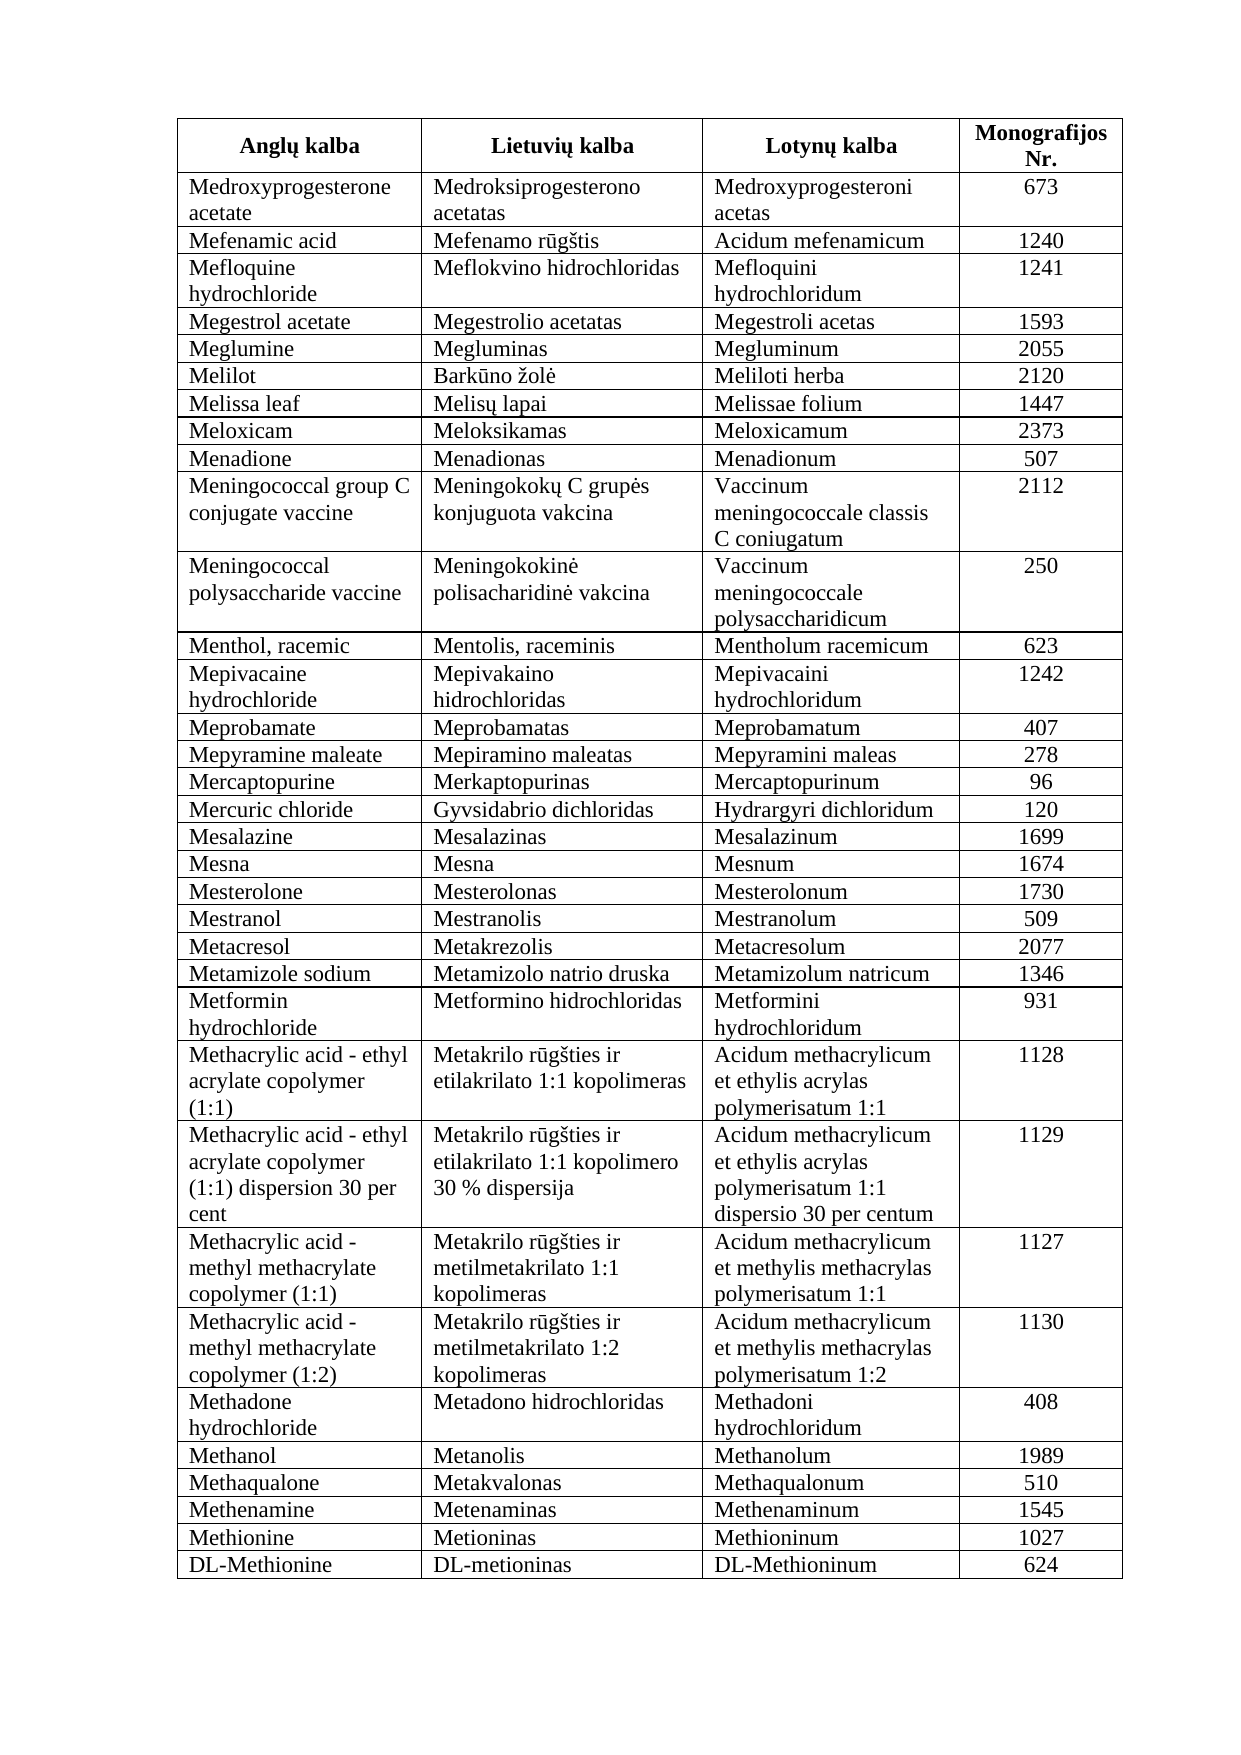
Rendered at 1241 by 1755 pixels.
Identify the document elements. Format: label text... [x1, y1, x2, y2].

table_cell Megestroli acetas [703, 308, 959, 334]
table_cell 1346 [960, 960, 1122, 986]
table_cell Mentolis, raceminis [422, 633, 702, 659]
table_cell Mercaptopurinum [703, 768, 959, 795]
table_cell Hydrargyri dichloridum [703, 796, 959, 822]
table_cell 2373 [960, 418, 1122, 444]
table_cell 507 [960, 445, 1122, 471]
table_cell Mesterolonum [703, 878, 959, 904]
table_cell Mestranol [178, 905, 421, 932]
table_cell 1674 [960, 851, 1122, 877]
table_cell Mercuric chloride [178, 796, 421, 822]
table_cell Acidum methacrylicum et ethylis acrylas polymerisatum 1:1 dispersio 30 per centum [703, 1121, 959, 1227]
table_header Lietuvių kalba [422, 119, 702, 172]
table_cell Mesalazinum [703, 823, 959, 849]
table_cell Megluminas [422, 335, 702, 362]
table_cell Mesterolonas [422, 878, 702, 904]
table_cell Megluminum [703, 335, 959, 362]
table_cell Mesalazinas [422, 823, 702, 849]
table_cell 278 [960, 741, 1122, 767]
table_cell Metformino hidrochloridas [422, 988, 702, 1040]
table_cell Methanol [178, 1442, 421, 1468]
table_cell 1699 [960, 823, 1122, 849]
table_cell 623 [960, 633, 1122, 659]
table_cell Methaqualonum [703, 1469, 959, 1496]
table_cell Methenaminum [703, 1497, 959, 1523]
table_cell Mepivacaini hydrochloridum [703, 660, 959, 712]
table_cell Vaccinum meningococcale polysaccharidicum [703, 552, 959, 631]
table_header Lotynų kalba [703, 119, 959, 172]
table_header Monografijos Nr. [960, 119, 1122, 172]
table_cell Metamizole sodium [178, 960, 421, 986]
table_cell Menadione [178, 445, 421, 471]
table_cell 1593 [960, 308, 1122, 334]
table_cell Melilot [178, 363, 421, 389]
table_cell Metformin hydrochloride [178, 988, 421, 1040]
table_cell Mestranolis [422, 905, 702, 932]
table_cell Metamizolum natricum [703, 960, 959, 986]
table_cell Meningokokų C grupės konjuguota vakcina [422, 472, 702, 551]
table_cell 1027 [960, 1524, 1122, 1550]
table_cell Metacresol [178, 933, 421, 959]
table_cell Metanolis [422, 1442, 702, 1468]
table_cell 1129 [960, 1121, 1122, 1227]
table_cell Metamizolo natrio druska [422, 960, 702, 986]
table_cell 673 [960, 173, 1122, 226]
table_cell 250 [960, 552, 1122, 631]
table_cell Merkaptopurinas [422, 768, 702, 795]
table_header Anglų kalba [178, 119, 421, 172]
table_cell Metacresolum [703, 933, 959, 959]
table_cell Meningococcal polysaccharide vaccine [178, 552, 421, 631]
table_cell Mesalazine [178, 823, 421, 849]
table_cell Methioninum [703, 1524, 959, 1550]
table_cell Meningokokinė polisacharidinė vakcina [422, 552, 702, 631]
table_cell 120 [960, 796, 1122, 822]
table_cell Mepyramine maleate [178, 741, 421, 767]
table_cell Gyvsidabrio dichloridas [422, 796, 702, 822]
table_cell Medroxyprogesterone acetate [178, 173, 421, 226]
table_cell Mesterolone [178, 878, 421, 904]
table_cell Medroksiprogesterono acetatas [422, 173, 702, 226]
table_cell Metakrilo rūgšties ir etilakrilato 1:1 kopolimeras [422, 1041, 702, 1120]
table_cell Mefenamo rūgštis [422, 227, 702, 253]
table_cell Mesna [178, 851, 421, 877]
table_cell 1240 [960, 227, 1122, 253]
table_cell Mesna [422, 851, 702, 877]
table_cell Methenamine [178, 1497, 421, 1523]
table_cell Methadone hydrochloride [178, 1388, 421, 1441]
table_cell 931 [960, 988, 1122, 1040]
table_cell Metakvalonas [422, 1469, 702, 1496]
table_cell 1447 [960, 390, 1122, 416]
table_cell Metakrilo rūgšties ir metilmetakrilato 1:1 kopolimeras [422, 1228, 702, 1307]
table_cell 510 [960, 1469, 1122, 1496]
table_cell 1241 [960, 254, 1122, 307]
table_cell Acidum mefenamicum [703, 227, 959, 253]
table_cell Meglumine [178, 335, 421, 362]
table_cell 407 [960, 714, 1122, 740]
table_cell Metadono hidrochloridas [422, 1388, 702, 1441]
table_cell Methacrylic acid - methyl methacrylate copolymer (1:1) [178, 1228, 421, 1307]
table_cell 2055 [960, 335, 1122, 362]
table_cell Methadoni hydrochloridum [703, 1388, 959, 1441]
table_cell Menadionum [703, 445, 959, 471]
table_cell Mefloquini hydrochloridum [703, 254, 959, 307]
table_cell Barkūno žolė [422, 363, 702, 389]
table_cell Menadionas [422, 445, 702, 471]
table_cell Metakrilo rūgšties ir metilmetakrilato 1:2 kopolimeras [422, 1308, 702, 1387]
table_cell Meflokvino hidrochloridas [422, 254, 702, 307]
table_cell 2112 [960, 472, 1122, 551]
table_cell Menthol, racemic [178, 633, 421, 659]
table_cell Methacrylic acid - ethyl acrylate copolymer (1:1) [178, 1041, 421, 1120]
table_cell Meloxicamum [703, 418, 959, 444]
table_cell Metakrilo rūgšties ir etilakrilato 1:1 kopolimero 30 % dispersija [422, 1121, 702, 1227]
table_cell 96 [960, 768, 1122, 795]
table_cell Megestrolio acetatas [422, 308, 702, 334]
table_cell Mepiramino maleatas [422, 741, 702, 767]
table_cell Acidum methacrylicum et methylis methacrylas polymerisatum 1:2 [703, 1308, 959, 1387]
table_cell 1545 [960, 1497, 1122, 1523]
table_cell Meprobamatum [703, 714, 959, 740]
table_cell Mefenamic acid [178, 227, 421, 253]
table_cell 1730 [960, 878, 1122, 904]
table_cell Methaqualone [178, 1469, 421, 1496]
table_cell Meloksikamas [422, 418, 702, 444]
table_cell Metakrezolis [422, 933, 702, 959]
table_cell Melissae folium [703, 390, 959, 416]
table_cell Methacrylic acid - ethyl acrylate copolymer (1:1) dispersion 30 per cent [178, 1121, 421, 1227]
table_cell Melisų lapai [422, 390, 702, 416]
table_cell Meliloti herba [703, 363, 959, 389]
table_cell Meningococcal group C conjugate vaccine [178, 472, 421, 551]
table_cell Meprobamatas [422, 714, 702, 740]
table_cell 1128 [960, 1041, 1122, 1120]
table_cell Medroxyprogesteroni acetas [703, 173, 959, 226]
table_cell 1989 [960, 1442, 1122, 1468]
table_cell Mestranolum [703, 905, 959, 932]
table_cell 2077 [960, 933, 1122, 959]
table_cell 408 [960, 1388, 1122, 1441]
table_cell DL-Methioninum [703, 1551, 959, 1578]
table_cell Mefloquine hydrochloride [178, 254, 421, 307]
table_cell Megestrol acetate [178, 308, 421, 334]
table_cell Mepivakaino hidrochloridas [422, 660, 702, 712]
table_cell 1242 [960, 660, 1122, 712]
table_cell Melissa leaf [178, 390, 421, 416]
table_cell Mentholum racemicum [703, 633, 959, 659]
table_cell Methionine [178, 1524, 421, 1550]
table_cell Meprobamate [178, 714, 421, 740]
table_cell 624 [960, 1551, 1122, 1578]
table_cell Mercaptopurine [178, 768, 421, 795]
table_cell Acidum methacrylicum et ethylis acrylas polymerisatum 1:1 [703, 1041, 959, 1120]
table_cell 1127 [960, 1228, 1122, 1307]
table_cell Metenaminas [422, 1497, 702, 1523]
table_cell Vaccinum meningococcale classis C coniugatum [703, 472, 959, 551]
table_cell 509 [960, 905, 1122, 932]
table_cell Methanolum [703, 1442, 959, 1468]
table_cell Acidum methacrylicum et methylis methacrylas polymerisatum 1:1 [703, 1228, 959, 1307]
table_cell Methacrylic acid - methyl methacrylate copolymer (1:2) [178, 1308, 421, 1387]
table_cell DL-metioninas [422, 1551, 702, 1578]
table_cell 1130 [960, 1308, 1122, 1387]
table_cell Meloxicam [178, 418, 421, 444]
table_cell Mesnum [703, 851, 959, 877]
table_cell Metioninas [422, 1524, 702, 1550]
table_cell Mepyramini maleas [703, 741, 959, 767]
table_cell DL-Methionine [178, 1551, 421, 1578]
table_cell Metformini hydrochloridum [703, 988, 959, 1040]
table_cell 2120 [960, 363, 1122, 389]
table_cell Mepivacaine hydrochloride [178, 660, 421, 712]
